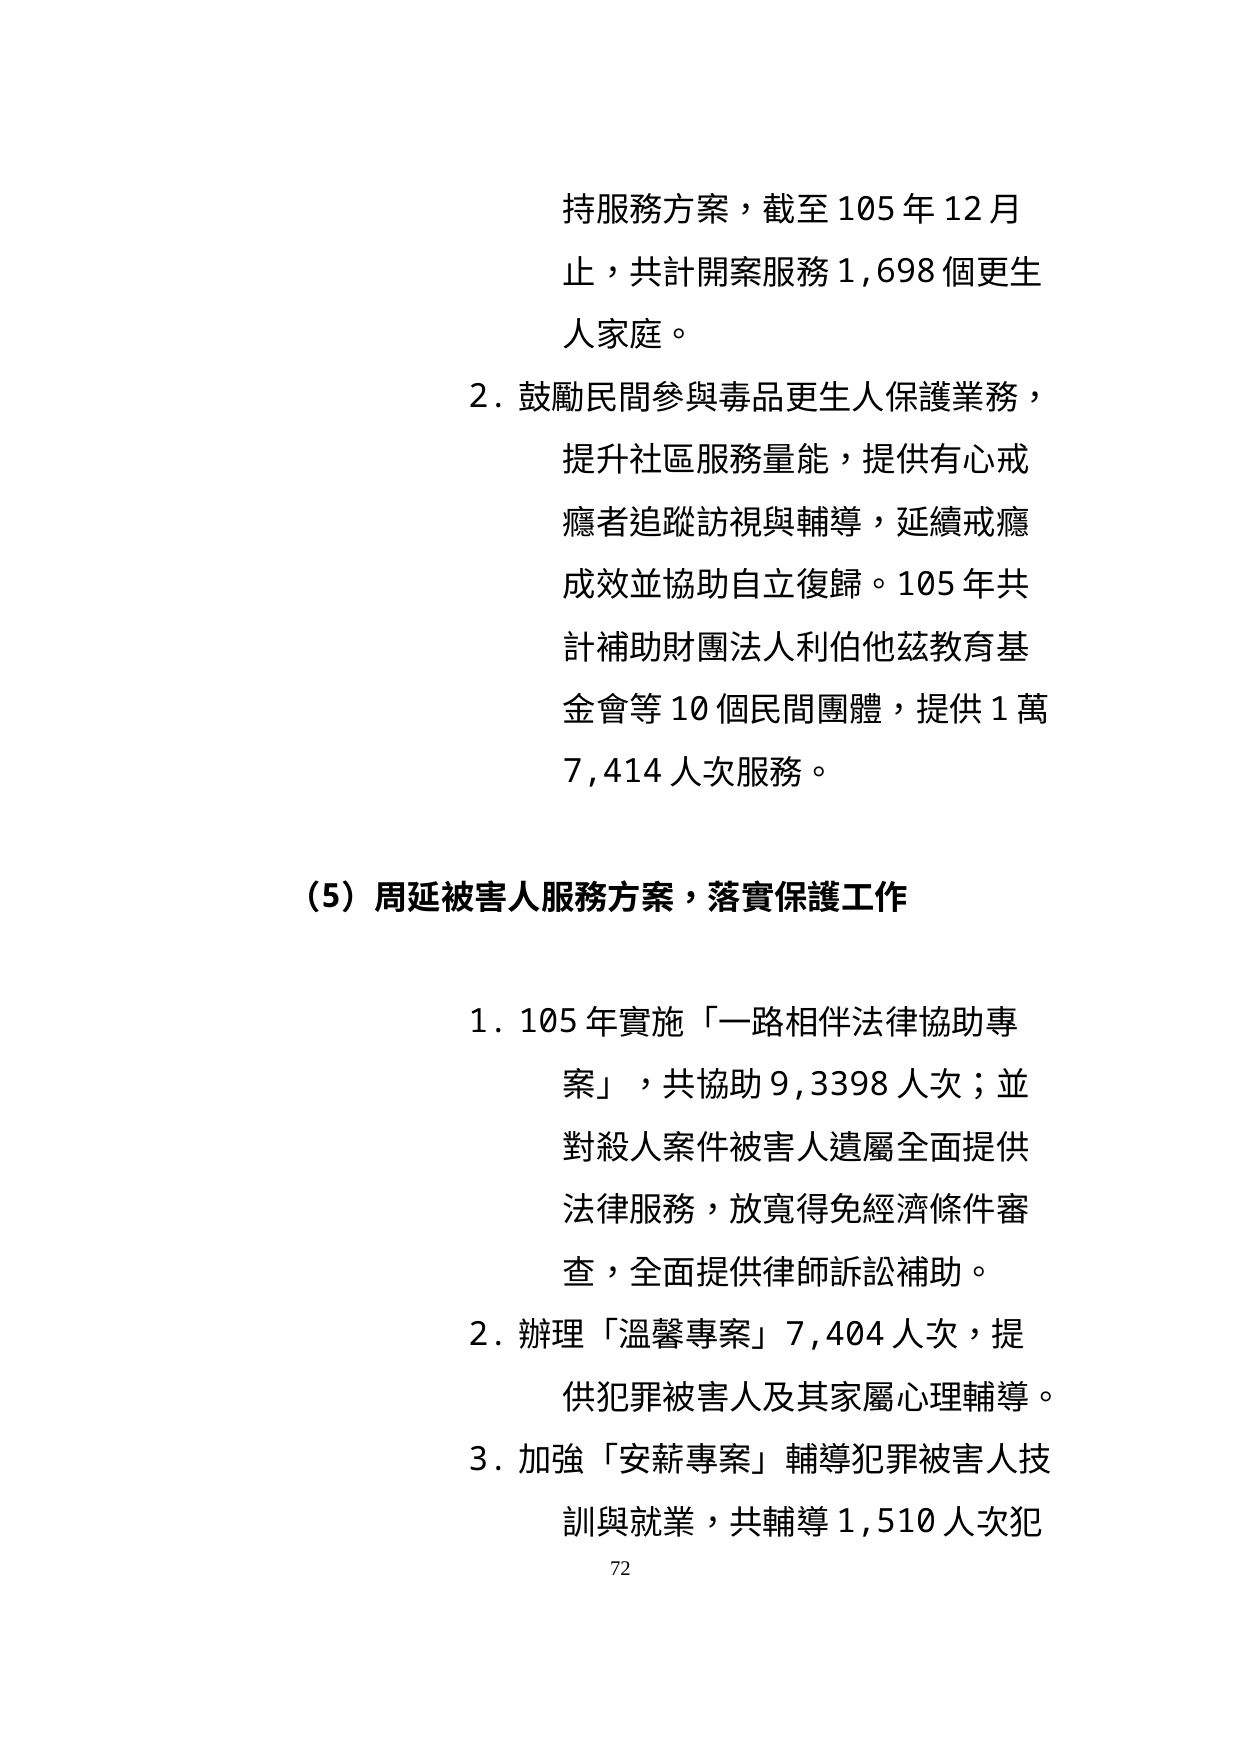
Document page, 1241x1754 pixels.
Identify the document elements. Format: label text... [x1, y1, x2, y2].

list 持服務方案，截至105年12月止，共計開案服務1,698個更生人家庭。 [468, 165, 1053, 353]
list 鼓勵民間參與毒品更生人保護業務，提升社區服務量能，提供有心戒癮者追蹤訪視與輔導，延續戒癮成效並協助自立復歸。105年共計補助財團法人利伯他茲教育基金會等10個民間團體，提供1萬7,414人次服務。 [468, 353, 1053, 790]
list 辦理「溫馨專案」7,404人次，提供犯罪被害人及其家屬心理輔導。 [468, 1290, 1053, 1415]
list 105年實施「一路相伴法律協助專案」，共協助9,3398人次；並對殺人案件被害人遺屬全面提供法律服務，放寬得免經濟條件審查，全面提供律師訴訟補助。 [468, 978, 1053, 1290]
list 加強「安薪專案」輔導犯罪被害人技訓與就業，共輔導1,510人次犯 [468, 1415, 1053, 1540]
list 周延被害人服務方案，落實保護工作 [287, 853, 1053, 915]
